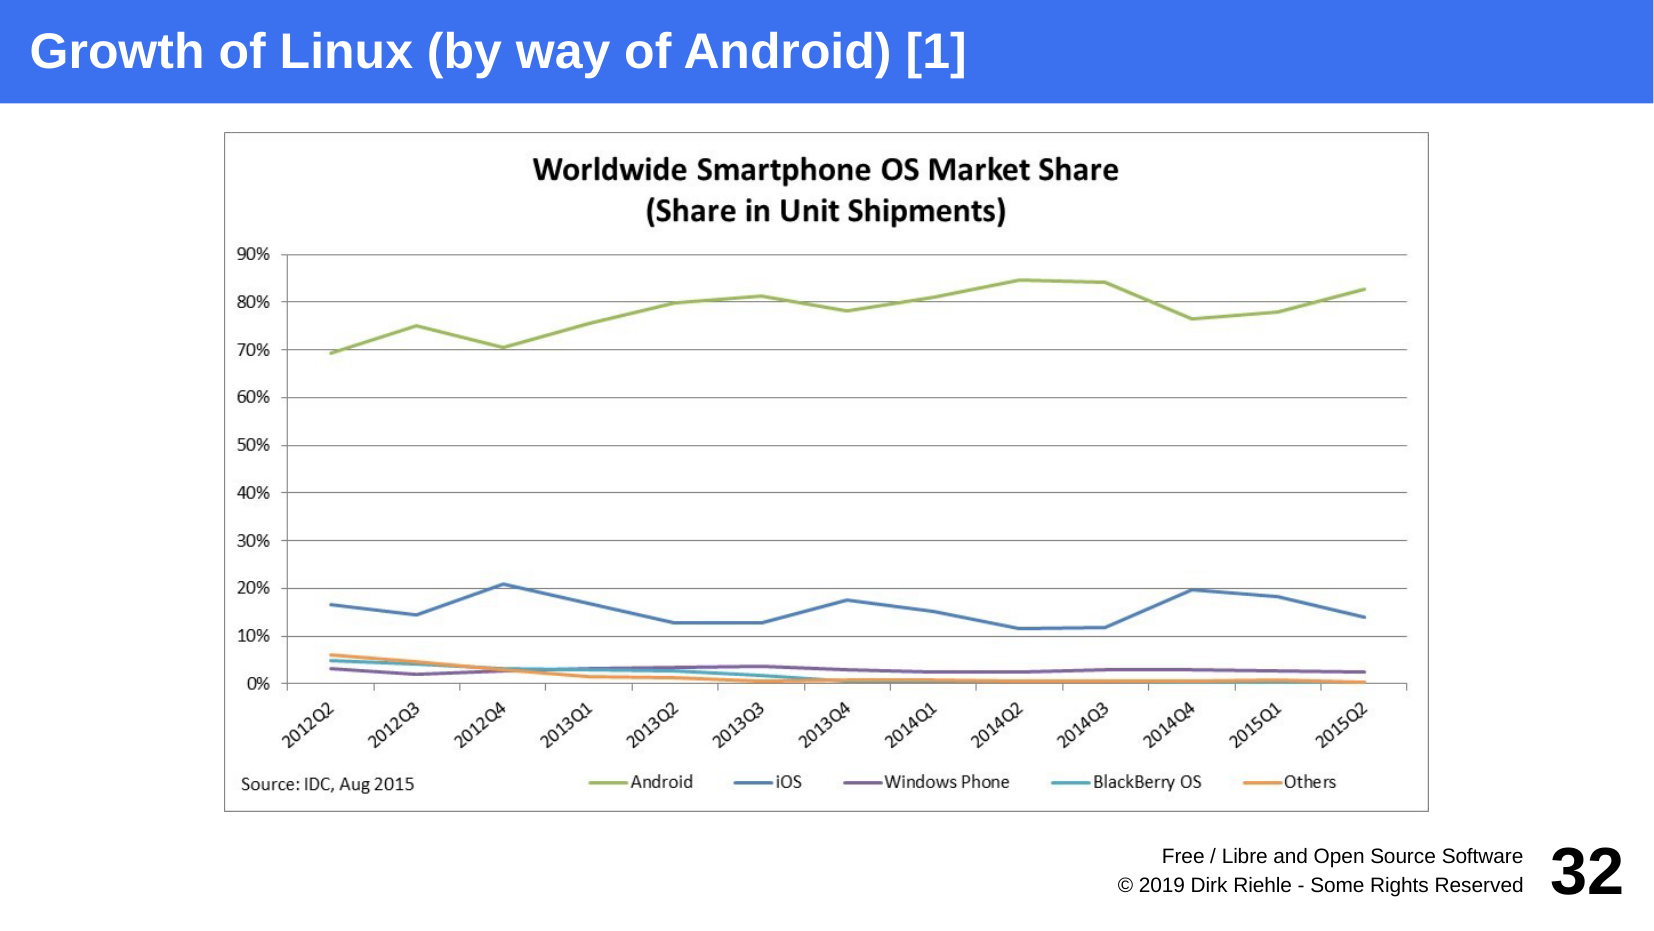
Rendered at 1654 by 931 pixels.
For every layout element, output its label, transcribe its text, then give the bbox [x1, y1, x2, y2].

title Growth of Linux (by way of Android) [1] [0, 0, 1654, 104]
picture [224, 132, 1429, 813]
